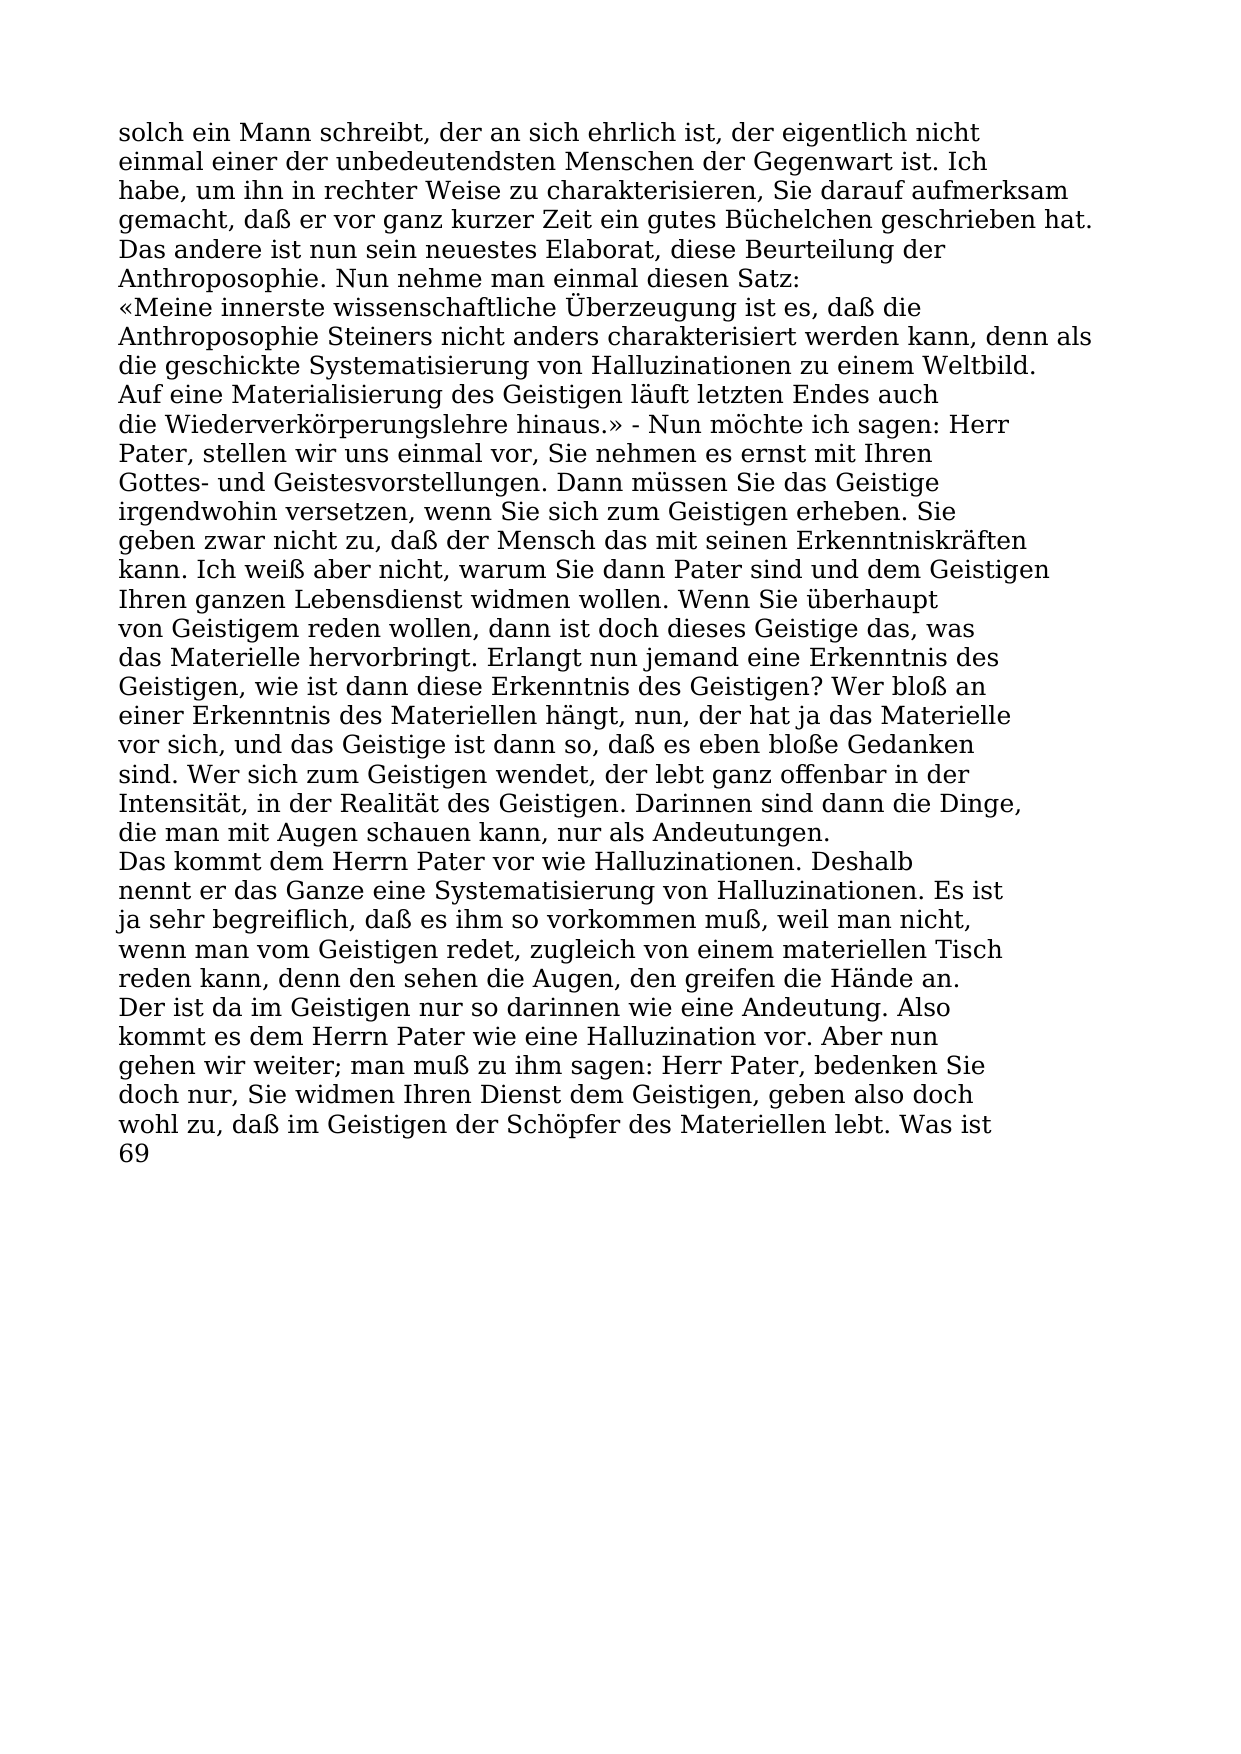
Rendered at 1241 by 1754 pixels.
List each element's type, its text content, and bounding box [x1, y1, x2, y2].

text sind. Wer sich zum Geistigen wendet, der lebt ganz offenbar in der [118, 760, 1122, 789]
text «Meine innerste wissenschaftliche Überzeugung ist es, daß die Anthroposophie Steiners nicht anders charakterisiert werden kann, denn als [118, 293, 1122, 351]
text 69 [118, 1139, 1122, 1168]
text reden kann, denn den sehen die Augen, den greifen die Hände an. [118, 964, 1122, 993]
text irgendwohin versetzen, wenn Sie sich zum Geistigen erheben. Sie [118, 497, 1122, 526]
text von Geistigem reden wollen, dann ist doch dieses Geistige das, was [118, 614, 1122, 643]
text Pater, stellen wir uns einmal vor, Sie nehmen es ernst mit Ihren [118, 439, 1122, 468]
text Das kommt dem Herrn Pater vor wie Halluzinationen. Deshalb [118, 847, 1122, 876]
text das Materielle hervorbringt. Erlangt nun jemand eine Erkenntnis des [118, 643, 1122, 672]
text einer Erkenntnis des Materiellen hängt, nun, der hat ja das Materielle [118, 701, 1122, 731]
text doch nur, Sie widmen Ihren Dienst dem Geistigen, geben also doch [118, 1081, 1122, 1110]
text Geistigen, wie ist dann diese Erkenntnis des Geistigen? Wer bloß an [118, 672, 1122, 701]
text wohl zu, daß im Geistigen der Schöpfer des Materiellen lebt. Was ist [118, 1110, 1122, 1139]
text kommt es dem Herrn Pater wie eine Halluzination vor. Aber nun [118, 1022, 1122, 1051]
text kann. Ich weiß aber nicht, warum Sie dann Pater sind und dem Geistigen Ihren ganzen Lebensdienst widmen wollen. Wenn Sie überhaupt [118, 556, 1122, 614]
text Intensität, in der Realität des Geistigen. Darinnen sind dann die Dinge, [118, 789, 1122, 818]
text habe, um ihn in rechter Weise zu charakterisieren, Sie darauf aufmerksam gemacht, daß er vor ganz kurzer Zeit ein gutes Büchelchen geschrieben hat. Das andere ist nun sein neuestes Elaborat, diese Beurteilung der Anthroposophie. Nun nehme man einmal diesen Satz: [118, 176, 1122, 293]
text vor sich, und das Geistige ist dann so, daß es eben bloße Gedanken [118, 731, 1122, 760]
text solch ein Mann schreibt, der an sich ehrlich ist, der eigentlich nicht [118, 118, 1122, 147]
text die man mit Augen schauen kann, nur als Andeutungen. [118, 818, 1122, 847]
text ja sehr begreiflich, daß es ihm so vorkommen muß, weil man nicht, [118, 906, 1122, 935]
text Der ist da im Geistigen nur so darinnen wie eine Andeutung. Also [118, 993, 1122, 1022]
text Auf eine Materialisierung des Geistigen läuft letzten Endes auch [118, 381, 1122, 410]
text die Wiederverkörperungslehre hinaus.» - Nun möchte ich sagen: Herr [118, 410, 1122, 439]
text gehen wir weiter; man muß zu ihm sagen: Herr Pater, bedenken Sie [118, 1051, 1122, 1081]
text nennt er das Ganze eine Systematisierung von Halluzinationen. Es ist [118, 876, 1122, 906]
text die geschickte Systematisierung von Halluzinationen zu einem Weltbild. [118, 351, 1122, 381]
text Gottes- und Geistesvorstellungen. Dann müssen Sie das Geistige [118, 468, 1122, 497]
text einmal einer der unbedeutendsten Menschen der Gegenwart ist. Ich [118, 147, 1122, 176]
text geben zwar nicht zu, daß der Mensch das mit seinen Erkenntniskräften [118, 526, 1122, 556]
text wenn man vom Geistigen redet, zugleich von einem materiellen Tisch [118, 935, 1122, 964]
